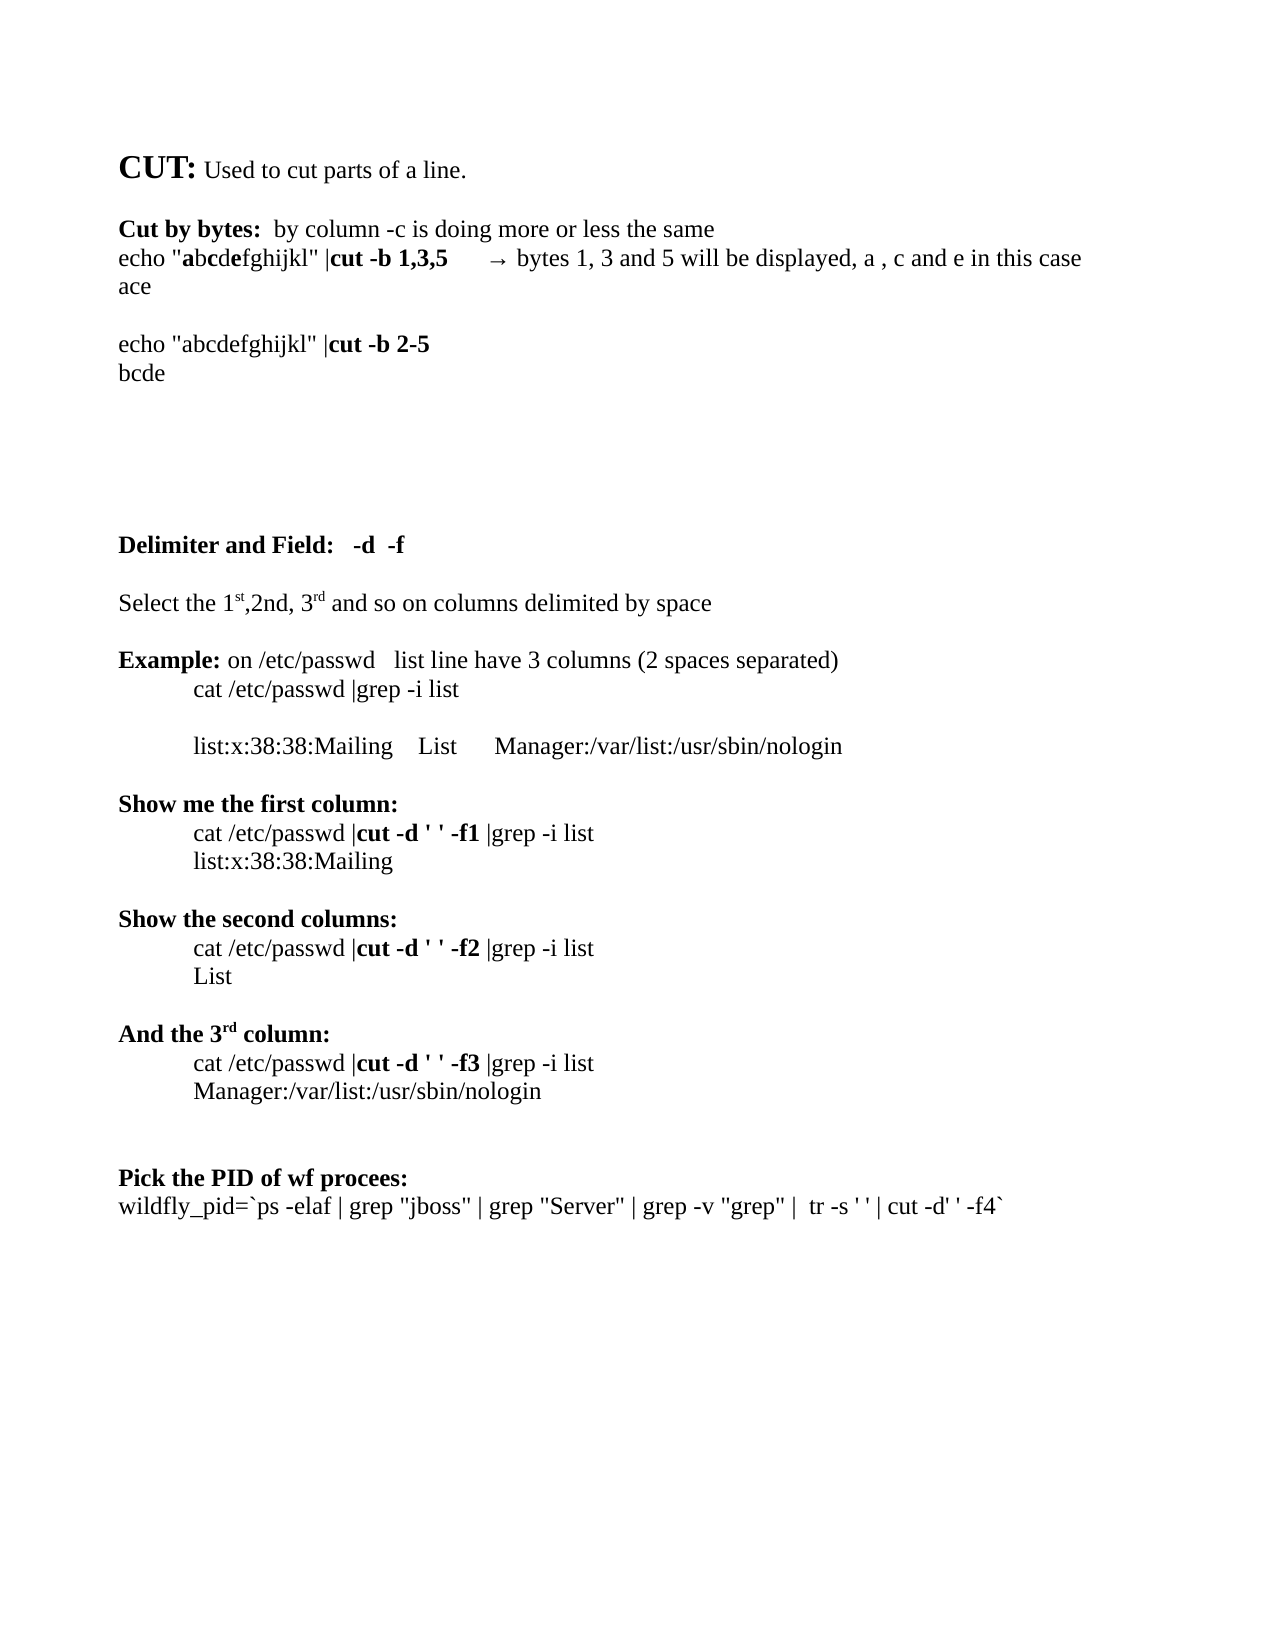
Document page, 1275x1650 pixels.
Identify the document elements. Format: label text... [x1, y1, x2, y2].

text echo "abcdefghijkl" |cut -b 2-5 [118, 329, 1157, 358]
text Example: on /etc/passwd list line have 3 columns (2 spaces separated) [118, 645, 1157, 674]
text Cut by bytes: by column -c is doing more or less the same [118, 214, 1157, 243]
text ace [118, 271, 1157, 300]
text Select the 1st,2nd, 3rd and so on columns delimited by space [118, 588, 1157, 616]
text cat /etc/passwd |grep -i list [118, 674, 1157, 703]
text list:x:38:38:Mailing List Manager:/var/list:/usr/sbin/nologin [118, 731, 1157, 760]
text cat /etc/passwd |cut -d ' ' -f1 |grep -i list [118, 818, 1157, 846]
text Delimiter and Field: -d -f [118, 530, 1157, 559]
text CUT: Used to cut parts of a line. [118, 147, 1157, 185]
text bcde [118, 358, 1157, 386]
text wildfly_pid=`ps -elaf | grep "jboss" | grep "Server" | grep -v "grep" | tr -s ' ' | cut -d' ' -f4` [118, 1191, 1157, 1220]
text list:x:38:38:Mailing [118, 846, 1157, 875]
text And the 3rd column: [118, 1019, 1157, 1048]
text Manager:/var/list:/usr/sbin/nologin [118, 1076, 1157, 1105]
text cat /etc/passwd |cut -d ' ' -f3 |grep -i list [118, 1048, 1157, 1076]
text echo "abcdefghijkl" |cut -b 1,3,5 → bytes 1, 3 and 5 will be displayed, a , c and e in this case [118, 243, 1157, 271]
text Show me the first column: [118, 789, 1157, 818]
text List [118, 961, 1157, 990]
text cat /etc/passwd |cut -d ' ' -f2 |grep -i list [118, 933, 1157, 961]
text Pick the PID of wf procees: [118, 1163, 1157, 1191]
text Show the second columns: [118, 904, 1157, 933]
